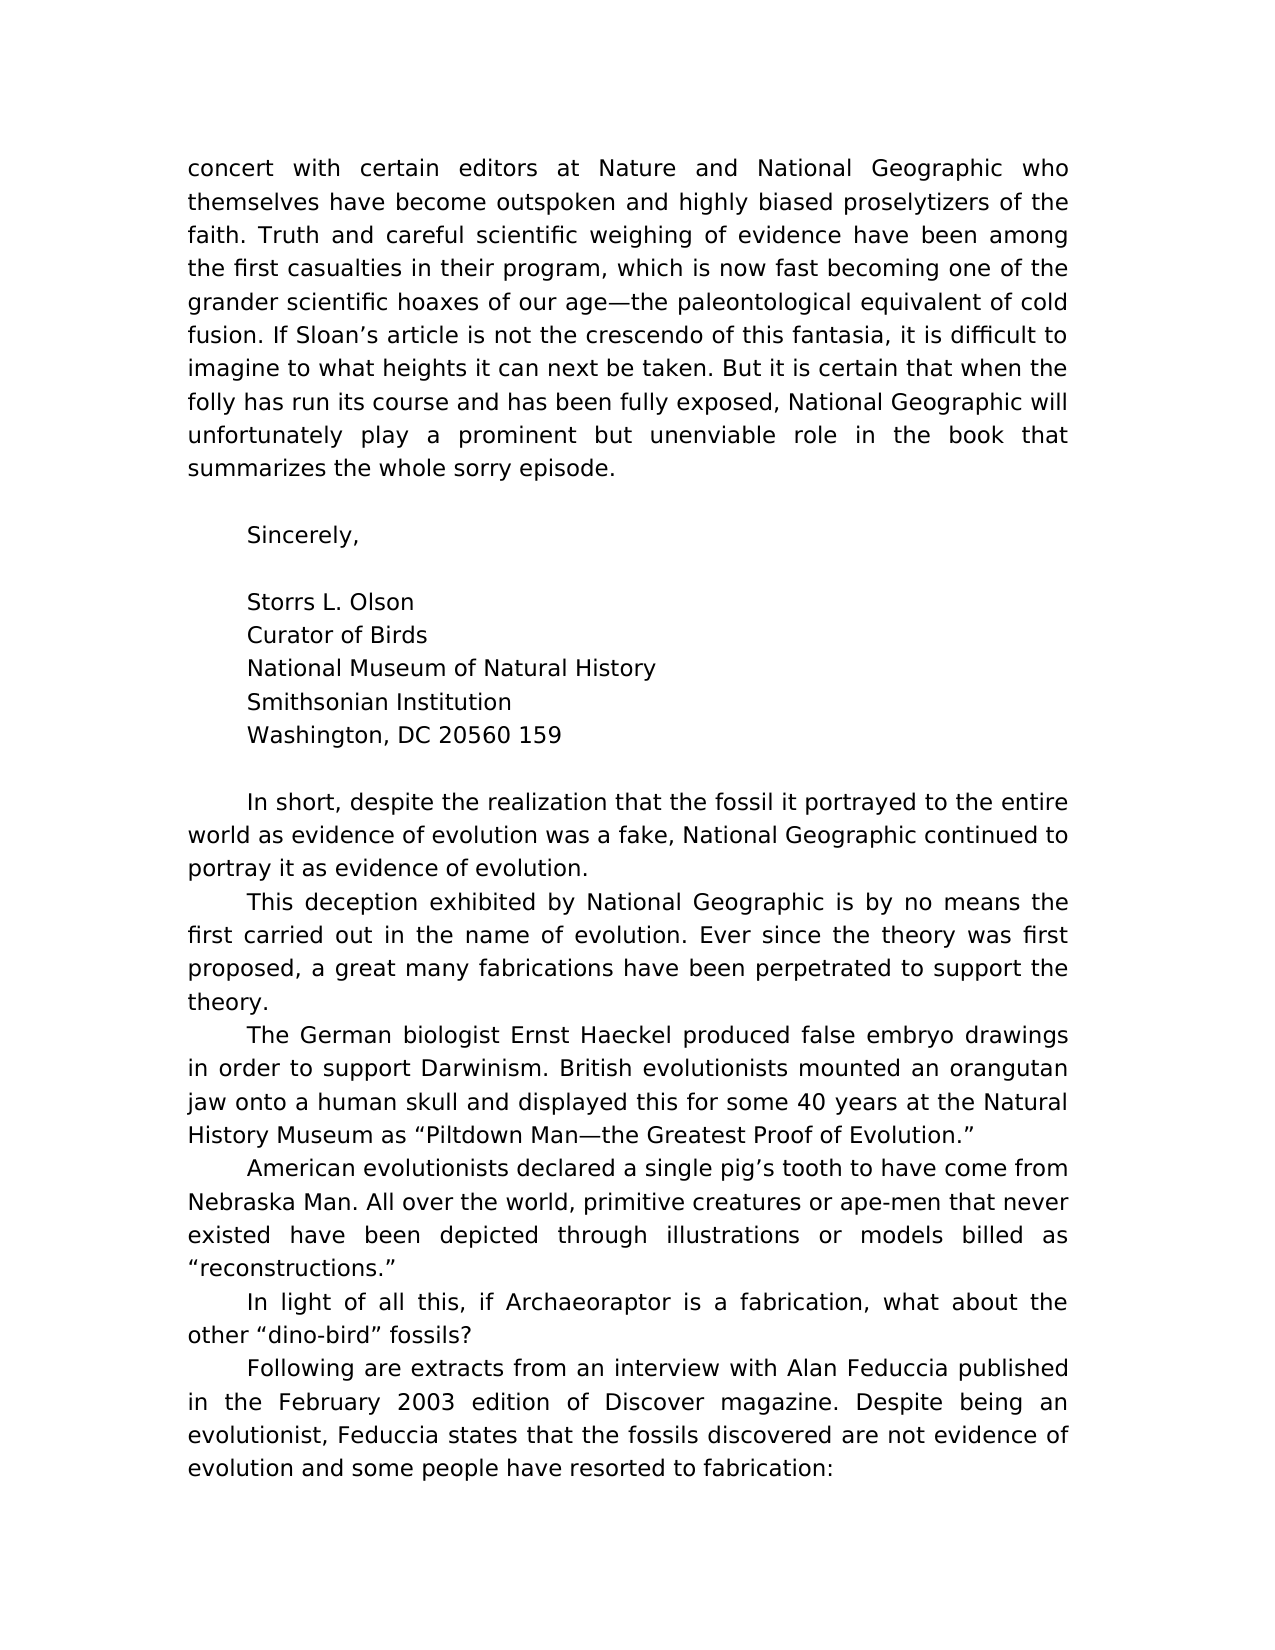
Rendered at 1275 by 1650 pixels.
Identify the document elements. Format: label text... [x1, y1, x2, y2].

text This deception exhibited by National Geographic is by no means the first carried out in the name of evolution. Ever since the theory was first proposed, a great many fabrications have been perpetrated to support the theory. [187, 883, 1070, 1017]
text Smithsonian Institution [187, 683, 1070, 717]
text National Museum of Natural History [187, 650, 1070, 683]
text Sincerely, [187, 517, 1070, 550]
text concert with certain editors at Nature and National Geographic who themselves have become outspoken and highly biased proselytizers of the faith. Truth and careful scientific weighing of evidence have been among the first casualties in their program, which is now fast becoming one of the grander scientific hoaxes of our age—the paleontological equivalent of cold fusion. If Sloan’s article is not the crescendo of this fantasia, it is difficult to imagine to what heights it can next be taken. But it is certain that when the folly has run its course and has been fully exposed, National Geographic will unfortunately play a prominent but unenviable role in the book that summarizes the whole sorry episode. [187, 150, 1070, 483]
text Curator of Birds [187, 617, 1070, 650]
text Following are extracts from an interview with Alan Feduccia published in the February 2003 edition of Discover magazine. Despite being an evolutionist, Feduccia states that the fossils discovered are not evidence of evolution and some people have resorted to fabrication: [187, 1350, 1070, 1483]
text Washington, DC 20560 159 [187, 717, 1070, 750]
text The German biologist Ernst Haeckel produced false embryo drawings in order to support Darwinism. British evolutionists mounted an orangutan jaw onto a human skull and displayed this for some 40 years at the Natural History Museum as “Piltdown Man—the Greatest Proof of Evolution.” [187, 1017, 1070, 1150]
text In short, despite the realization that the fossil it portrayed to the entire world as evidence of evolution was a fake, National Geographic continued to portray it as evidence of evolution. [187, 783, 1070, 883]
text American evolutionists declared a single pig’s tooth to have come from Nebraska Man. All over the world, primitive creatures or ape-men that never existed have been depicted through illustrations or models billed as “reconstructions.” [187, 1150, 1070, 1283]
text In light of all this, if Archaeoraptor is a fabrication, what about the other “dino-bird” fossils? [187, 1283, 1070, 1350]
text Storrs L. Olson [187, 583, 1070, 617]
